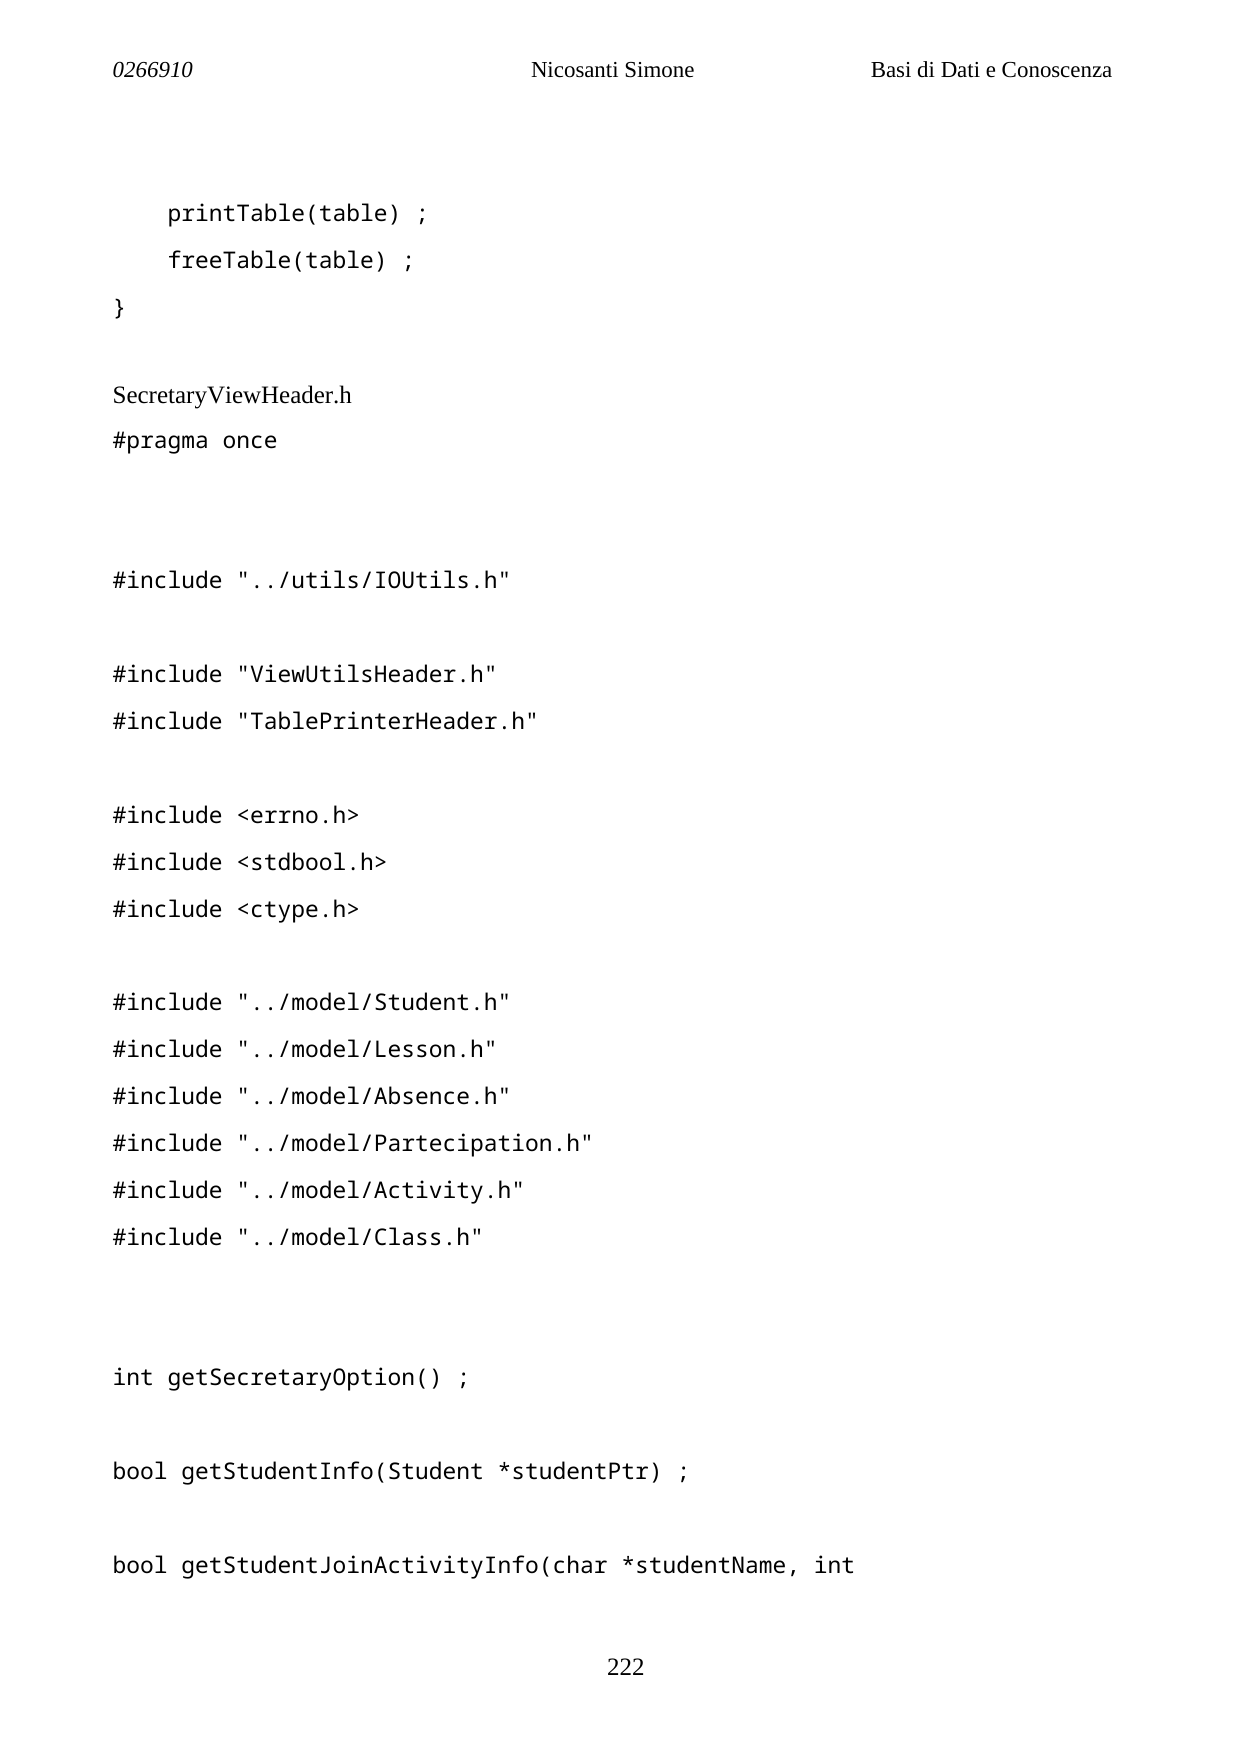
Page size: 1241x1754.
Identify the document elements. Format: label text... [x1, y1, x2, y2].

text #include "../utils/IOUtils.h" [112, 564, 1128, 596]
text printTable(table) ; [112, 197, 1128, 228]
text bool getStudentJoinActivityInfo(char *studentName, int [112, 1549, 1128, 1580]
text #include "TablePrinterHeader.h" [112, 705, 1128, 736]
text SecretaryViewHeader.h [112, 381, 1128, 409]
text } [112, 291, 1128, 322]
text #include "../model/Absence.h" [112, 1080, 1128, 1111]
text #include "../model/Class.h" [112, 1221, 1128, 1252]
text int getSecretaryOption() ; [112, 1361, 1128, 1392]
text #include "../model/Activity.h" [112, 1174, 1128, 1205]
text #include <stdbool.h> [112, 846, 1128, 877]
text #include <errno.h> [112, 799, 1128, 830]
text #include "../model/Lesson.h" [112, 1033, 1128, 1064]
text bool getStudentInfo(Student *studentPtr) ; [112, 1455, 1128, 1486]
text #include "ViewUtilsHeader.h" [112, 658, 1128, 689]
text #include "../model/Student.h" [112, 986, 1128, 1017]
text freeTable(table) ; [112, 244, 1128, 275]
text #include <ctype.h> [112, 892, 1128, 924]
text #include "../model/Partecipation.h" [112, 1127, 1128, 1158]
text #pragma once [112, 424, 1128, 455]
